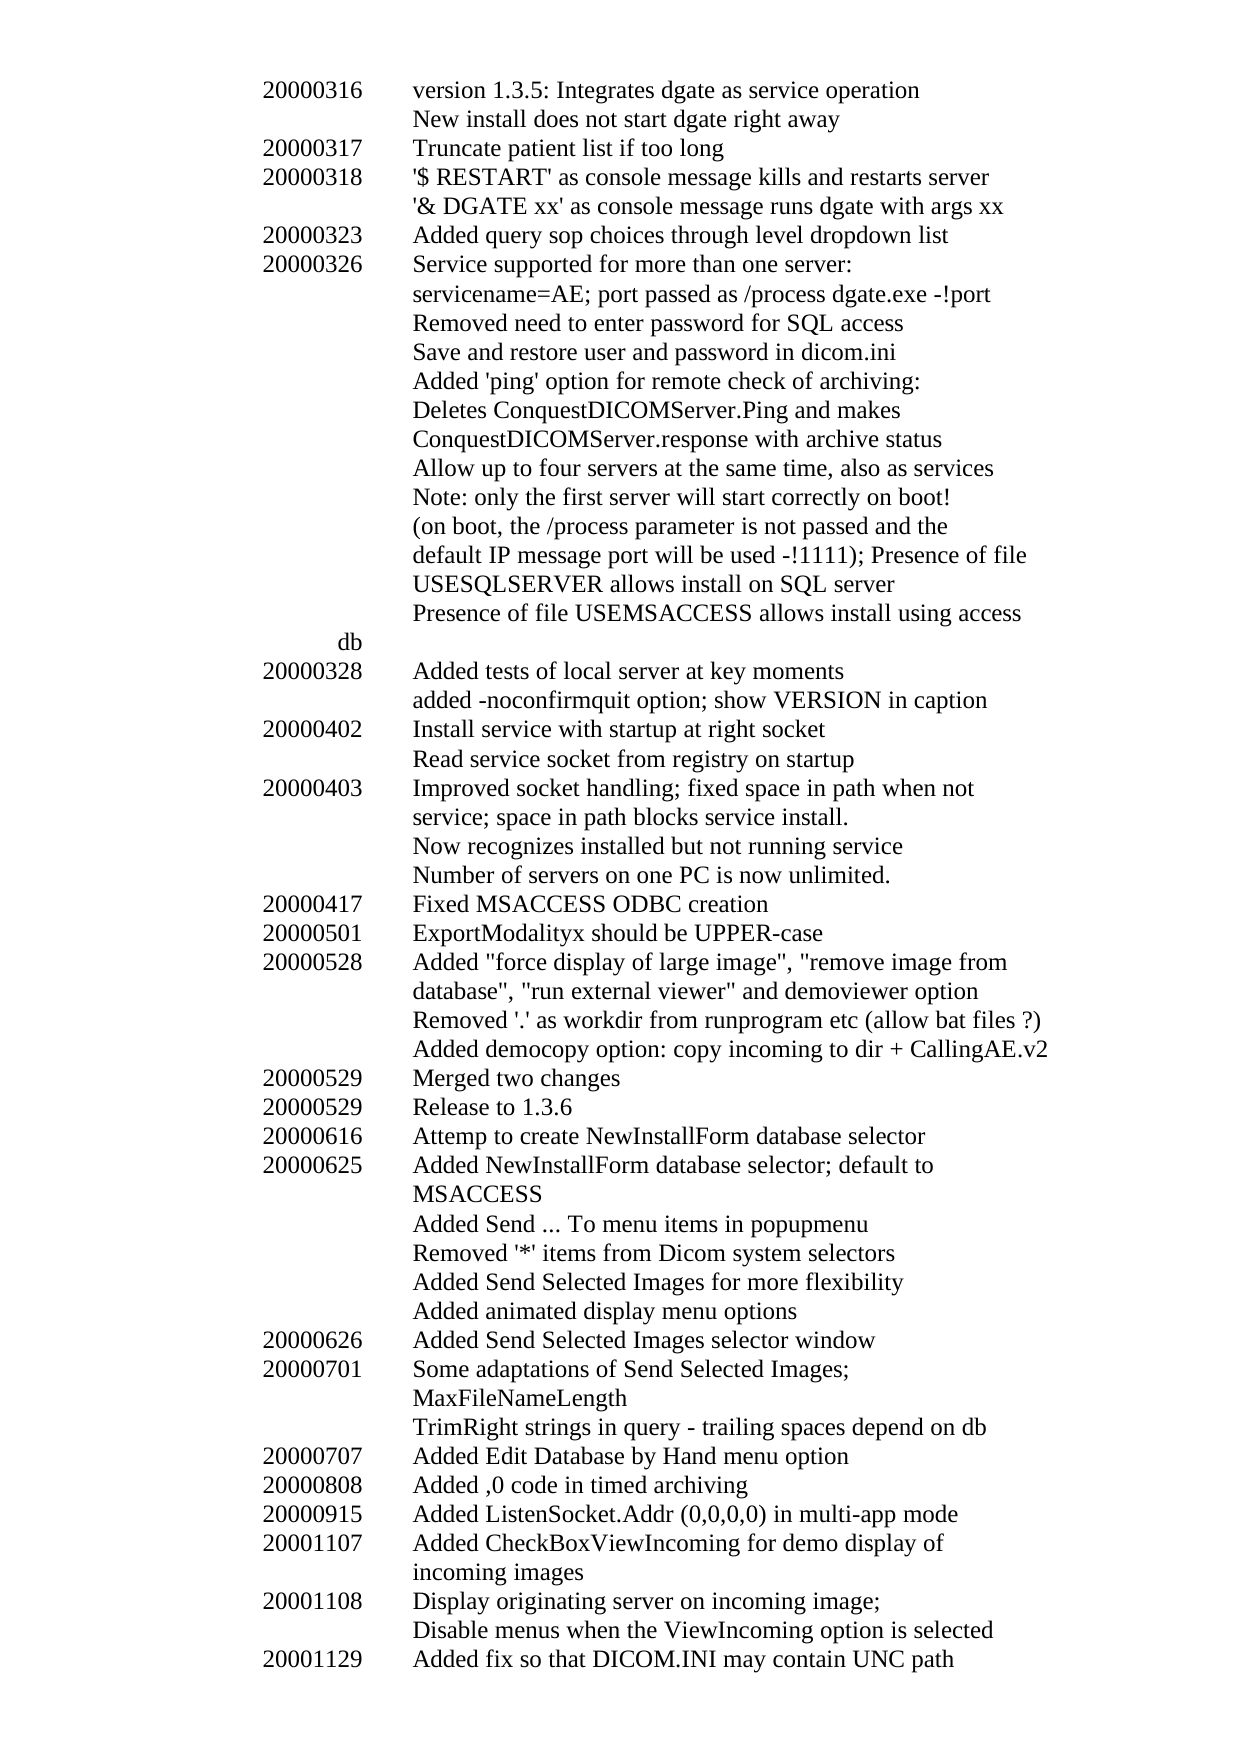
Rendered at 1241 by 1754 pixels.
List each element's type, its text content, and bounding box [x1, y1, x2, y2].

text (on boot, the /process parameter is not passed and the [337, 511, 1053, 540]
text 20001107 Added CheckBoxViewIncoming for demo display of [187, 1528, 1053, 1557]
text 20000403 Improved socket handling; fixed space in path when not [187, 772, 1053, 802]
text Presence of file USEMSACCESS allows install using access db [337, 598, 1053, 656]
text 20000707 Added Edit Database by Hand menu option [187, 1441, 1053, 1470]
text 20000328 Added tests of local server at key moments [187, 656, 1053, 685]
text Note: only the first server will start correctly on boot! [337, 482, 1053, 511]
text 20000326 Service supported for more than one server: [187, 249, 1053, 278]
text 20000402 Install service with startup at right socket [187, 714, 1053, 743]
text 20000701 Some adaptations of Send Selected Images; [187, 1354, 1053, 1383]
text Save and restore user and password in dicom.ini [337, 337, 1053, 366]
text 20000316 version 1.3.5: Integrates dgate as service operation [187, 75, 1053, 104]
text Read service socket from registry on startup [337, 743, 1053, 772]
text Removed '*' items from Dicom system selectors [412, 1237, 1053, 1267]
text MaxFileNameLength [412, 1383, 1053, 1412]
text TrimRight strings in query - trailing spaces depend on db [337, 1412, 1053, 1441]
text MSACCESS [337, 1179, 1053, 1208]
text 20000808 Added ,0 code in timed archiving [187, 1470, 1053, 1499]
text ConquestDICOMServer.response with archive status [337, 424, 1053, 453]
text Now recognizes installed but not running service [337, 831, 1053, 860]
text Removed '.' as workdir from runprogram etc (allow bat files ?) [337, 1005, 1053, 1034]
text 20000616 Attemp to create NewInstallForm database selector [187, 1121, 1053, 1150]
text 20000529 Release to 1.3.6 [187, 1092, 1053, 1121]
text servicename=AE; port passed as /process dgate.exe -!port [337, 278, 1053, 307]
text default IP message port will be used -!1111); Presence of file USESQLSERVER allows install on SQL server [412, 540, 1053, 598]
text 20000501 ExportModalityx should be UPPER-case [187, 918, 1053, 947]
text database", "run external viewer" and demoviewer option [337, 976, 1053, 1005]
text Allow up to four servers at the same time, also as services [337, 453, 1053, 482]
text 20000318 '$ RESTART' as console message kills and restarts server [187, 162, 1053, 191]
text incoming images [337, 1557, 1053, 1586]
text 20000323 Added query sop choices through level dropdown list [187, 220, 1053, 249]
text Added animated display menu options [337, 1296, 1053, 1325]
text Removed need to enter password for SQL access [337, 307, 1053, 337]
text Deletes ConquestDICOMServer.Ping and makes [337, 395, 1053, 424]
text 20001108 Display originating server on incoming image; [262, 1586, 1053, 1615]
text 20000528 Added "force display of large image", "remove image from [187, 947, 1053, 976]
text Disable menus when the ViewIncoming option is selected [337, 1615, 1053, 1644]
text '& DGATE xx' as console message runs dgate with args xx [337, 191, 1053, 220]
text Added Send ... To menu items in popupmenu [337, 1208, 1053, 1237]
text Added Send Selected Images for more flexibility [337, 1267, 1053, 1296]
text Added 'ping' option for remote check of archiving: [337, 366, 1053, 395]
text added -noconfirmquit option; show VERSION in caption [337, 685, 1053, 714]
text Added democopy option: copy incoming to dir + CallingAE.v2 [337, 1034, 1053, 1063]
text 20000626 Added Send Selected Images selector window [187, 1325, 1053, 1354]
text 20000417 Fixed MSACCESS ODBC creation [187, 889, 1053, 918]
text service; space in path blocks service install. [337, 802, 1053, 831]
text Number of servers on one PC is now unlimited. [337, 860, 1053, 889]
text 20001129 Added fix so that DICOM.INI may contain UNC path [187, 1644, 1053, 1673]
text 20000915 Added ListenSocket.Addr (0,0,0,0) in multi-app mode [187, 1499, 1053, 1528]
text 20000529 Merged two changes [187, 1063, 1053, 1092]
text New install does not start dgate right away [337, 104, 1053, 133]
text 20000317 Truncate patient list if too long [187, 133, 1053, 162]
text 20000625 Added NewInstallForm database selector; default to [262, 1150, 1053, 1179]
